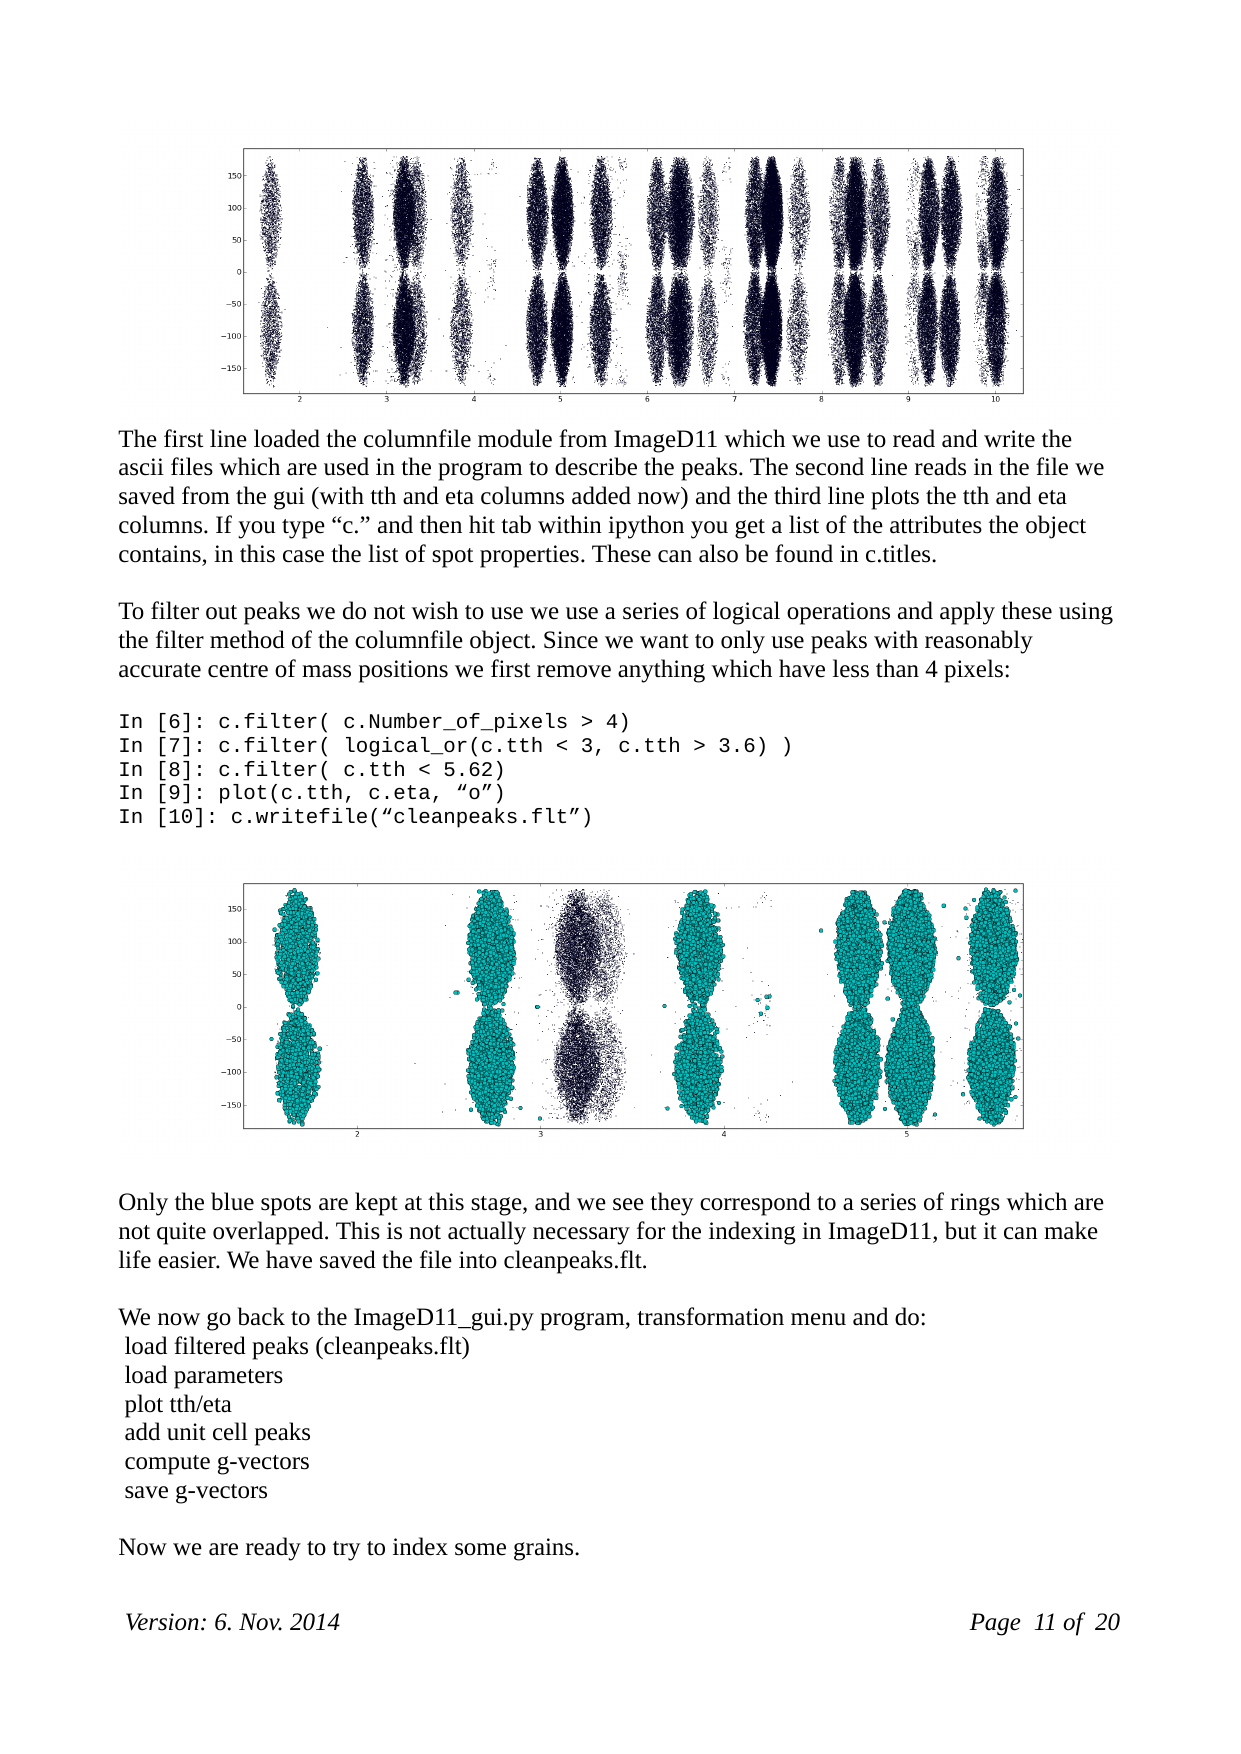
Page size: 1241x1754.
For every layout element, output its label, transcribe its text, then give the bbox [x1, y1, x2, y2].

text In [10]: c.writefile(“cleanpeaks.flt”) [118, 806, 1122, 829]
text In [6]: c.filter( c.Number_of_pixels > 4) [118, 711, 1122, 735]
text save g-vectors [118, 1475, 1122, 1504]
text compute g-vectors [118, 1446, 1122, 1475]
text add unit cell peaks [118, 1417, 1122, 1446]
text load filtered peaks (cleanpeaks.flt) [118, 1331, 1122, 1360]
text The first line loaded the columnfile module from ImageD11 which we use to read and write the ascii files which are used in the program to describe the peaks. The second line reads in the file we saved from the gui (with tth and eta columns added now) and the third line plots the tth and eta columns. If you type “c.” and then hit tab within ipython you get a list of the attributes the object contains, in this case the list of spot properties. These can also be found in c.titles. [118, 424, 1122, 567]
text load parameters [118, 1360, 1122, 1389]
text In [7]: c.filter( logical_or(c.tth < 3, c.tth > 3.6) ) [118, 735, 1122, 758]
text In [9]: plot(c.tth, c.eta, “o”) [118, 782, 1122, 806]
text Now we are ready to try to index some grains. [118, 1532, 1122, 1561]
text In [8]: c.filter( c.tth < 5.62) [118, 758, 1122, 782]
picture [118, 853, 1123, 1159]
picture [118, 118, 1123, 424]
text To filter out peaks we do not wish to use we use a series of logical operations and apply these using the filter method of the columnfile object. Since we want to only use peaks with reasonably accurate centre of mass positions we first remove anything which have less than 4 pixels: [118, 596, 1122, 682]
text We now go back to the ImageD11_gui.py program, transformation menu and do: [118, 1302, 1122, 1331]
text plot tth/eta [118, 1389, 1122, 1417]
text Only the blue spots are kept at this stage, and we see they correspond to a series of rings which are not quite overlapped. This is not actually necessary for the indexing in ImageD11, but it can make life easier. We have saved the file into cleanpeaks.flt. [118, 1187, 1122, 1274]
